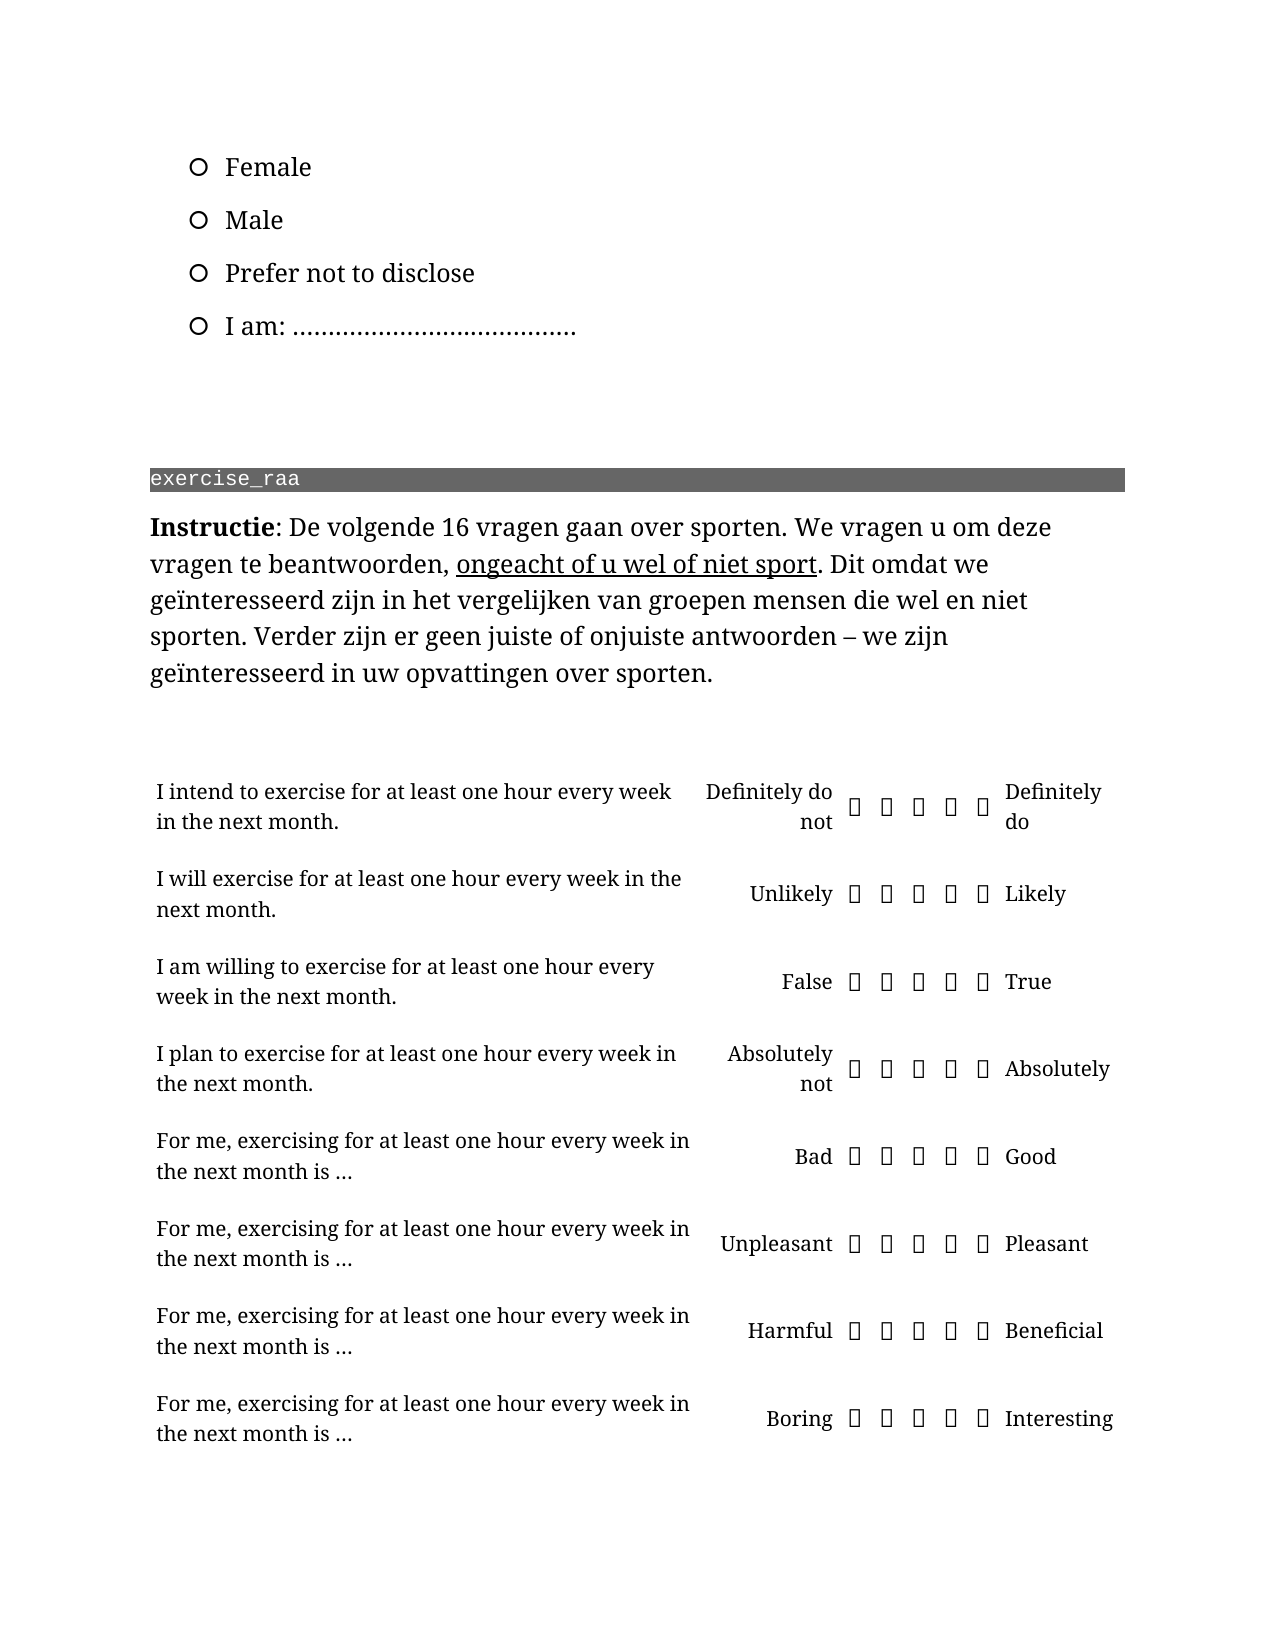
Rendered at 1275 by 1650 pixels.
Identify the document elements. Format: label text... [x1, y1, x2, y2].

table_cell Definitely do not [698, 771, 838, 858]
table_cell For me, exercising for at least one hour every week in the next month is … [150, 1208, 698, 1295]
table_cell I will exercise for at least one hour every week in the next month. [150, 859, 698, 946]
table_cell  [935, 946, 967, 1033]
table_cell  [967, 1208, 999, 1295]
table_header [839, 709, 871, 771]
table_cell  [967, 859, 999, 946]
table_header [967, 709, 999, 771]
table_cell Absolutely not [698, 1033, 838, 1121]
text exercise_raa [150, 468, 1125, 492]
table_cell  [935, 1033, 967, 1121]
table_cell I plan to exercise for at least one hour every week in the next month. [150, 1033, 698, 1121]
table_cell  [871, 1121, 903, 1208]
table_cell  [967, 1033, 999, 1121]
table_cell  [871, 1295, 903, 1383]
table_cell  [935, 771, 967, 858]
table_cell Harmful [698, 1295, 838, 1383]
table_cell  [839, 1033, 871, 1121]
text Instructie: De volgende 16 vragen gaan over sporten. We vragen u om deze vragen te beantwoorden, ongeacht of u wel of niet sport. Dit omdat we geïnteresseerd zijn in het vergelijken van groepen mensen die wel en niet sporten. Verder zijn er geen juiste of onjuiste antwoorden – we zijn geïnteresseerd in uw opvattingen over sporten. [150, 510, 1125, 689]
table_cell  [935, 1121, 967, 1208]
table_cell  [839, 1208, 871, 1295]
table_cell I am willing to exercise for at least one hour every week in the next month. [150, 946, 698, 1033]
table_cell  [903, 771, 935, 858]
table_cell Unlikely [698, 859, 838, 946]
list Prefer not to disclose [187, 256, 1125, 290]
table_cell Good [999, 1121, 1125, 1208]
table_cell For me, exercising for at least one hour every week in the next month is … [150, 1383, 698, 1470]
table_cell  [935, 1295, 967, 1383]
table_cell Bad [698, 1121, 838, 1208]
table_cell  [967, 771, 999, 858]
table_cell False [698, 946, 838, 1033]
table_cell  [935, 859, 967, 946]
table_cell I intend to exercise for at least one hour every week in the next month. [150, 771, 698, 858]
list I am: …………………….…………… [187, 309, 1125, 343]
table_cell Unpleasant [698, 1208, 838, 1295]
table_cell  [903, 1033, 935, 1121]
table_cell  [967, 946, 999, 1033]
table_cell Pleasant [999, 1208, 1125, 1295]
table_header [698, 709, 838, 771]
table_cell Boring [698, 1383, 838, 1470]
table_cell  [935, 1383, 967, 1470]
table_cell  [903, 1383, 935, 1470]
table_cell  [903, 946, 935, 1033]
table_cell Interesting [999, 1383, 1125, 1470]
table_cell  [903, 1295, 935, 1383]
list Male [187, 203, 1125, 237]
table_cell  [903, 1208, 935, 1295]
table_cell  [903, 1121, 935, 1208]
table_header [903, 709, 935, 771]
table_cell For me, exercising for at least one hour every week in the next month is … [150, 1121, 698, 1208]
table_cell  [967, 1383, 999, 1470]
table_cell  [903, 859, 935, 946]
table_cell  [839, 859, 871, 946]
table_cell For me, exercising for at least one hour every week in the next month is … [150, 1295, 698, 1383]
table_cell Definitely do [999, 771, 1125, 858]
table_header [935, 709, 967, 771]
table_cell  [871, 771, 903, 858]
table_header [150, 709, 698, 771]
table_cell  [839, 1383, 871, 1470]
table_cell  [839, 946, 871, 1033]
table_cell Absolutely [999, 1033, 1125, 1121]
table_header [871, 709, 903, 771]
table_header [999, 709, 1125, 771]
table_cell Beneficial [999, 1295, 1125, 1383]
table_cell  [839, 1295, 871, 1383]
table_cell  [871, 1033, 903, 1121]
table_cell  [871, 1383, 903, 1470]
table_cell  [871, 946, 903, 1033]
table_cell  [967, 1121, 999, 1208]
table_cell  [839, 771, 871, 858]
list Female [187, 150, 1125, 184]
table_cell Likely [999, 859, 1125, 946]
table_cell True [999, 946, 1125, 1033]
table_cell  [935, 1208, 967, 1295]
table_cell  [967, 1295, 999, 1383]
table_cell  [871, 1208, 903, 1295]
table_cell  [871, 859, 903, 946]
table_cell  [839, 1121, 871, 1208]
